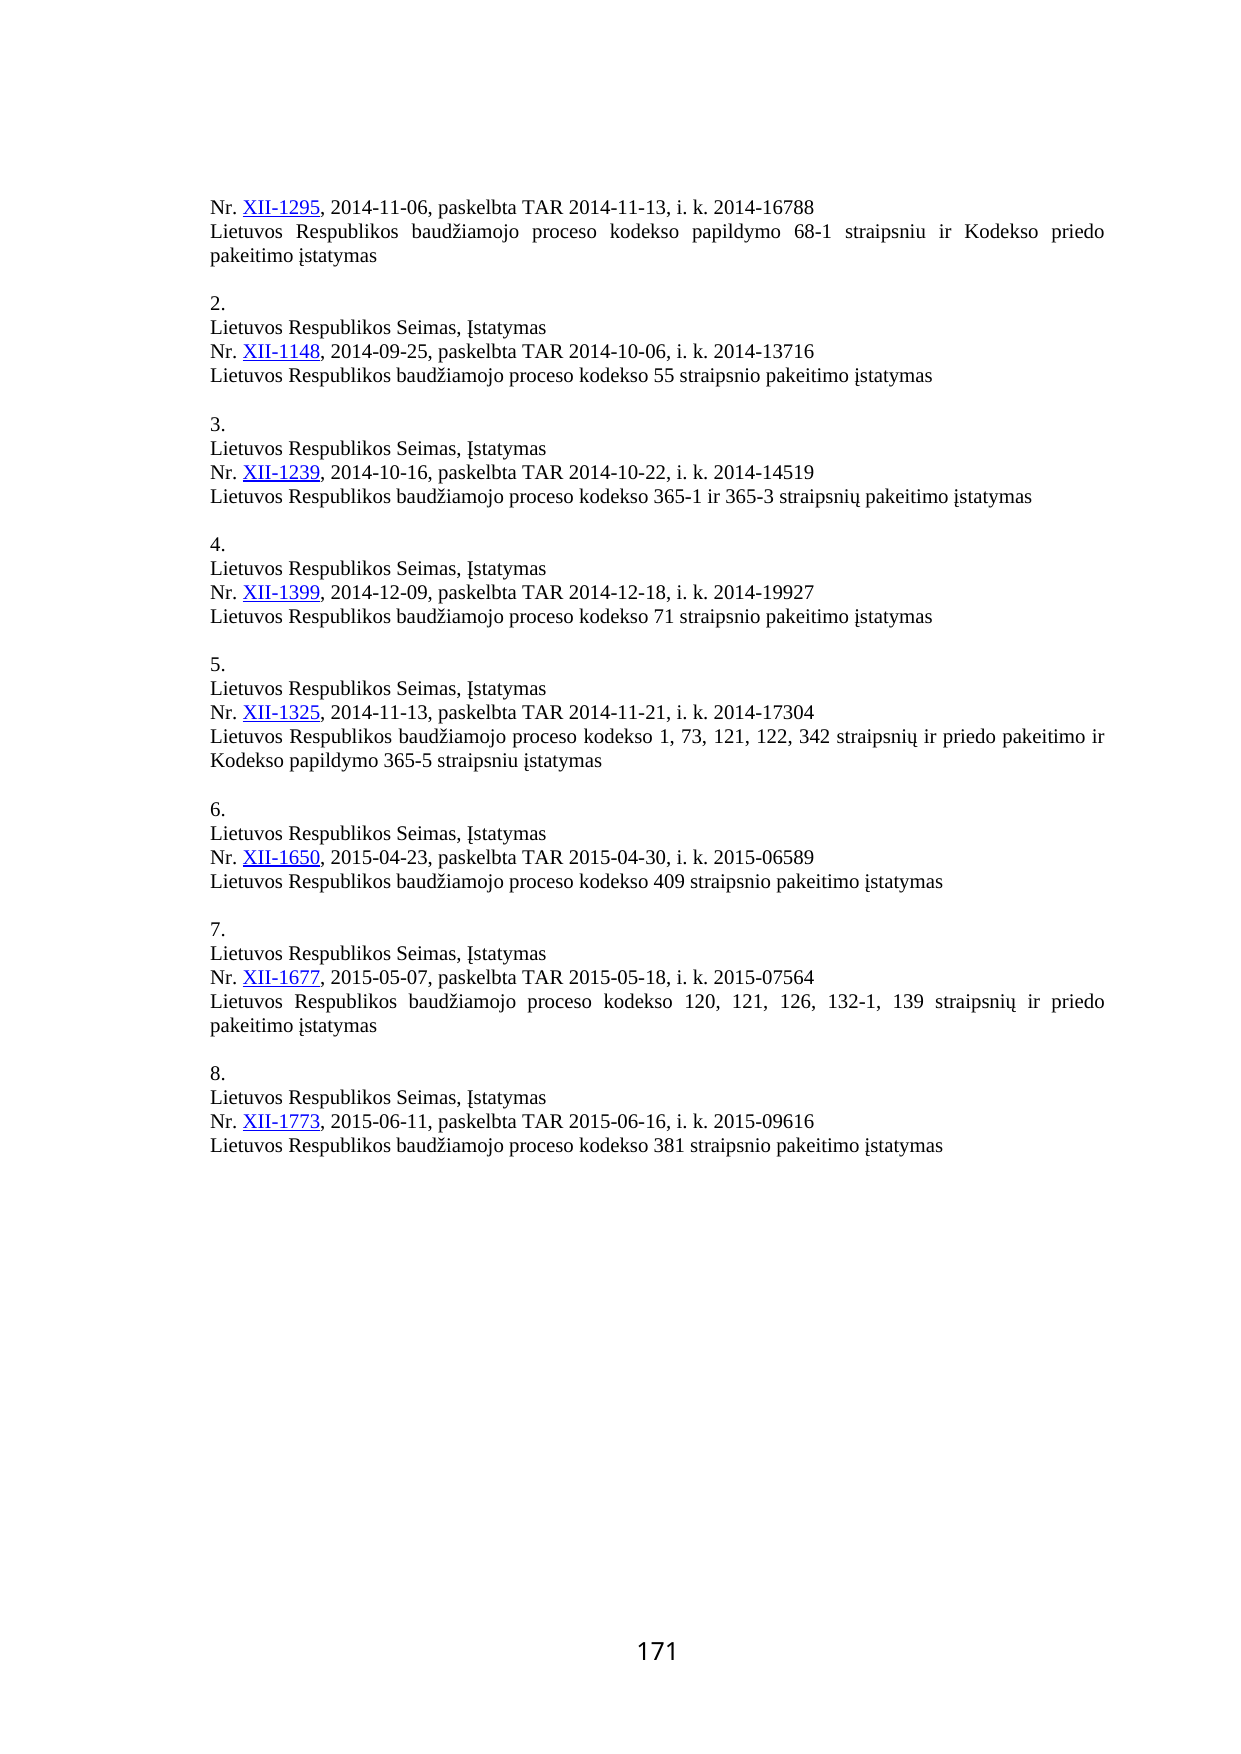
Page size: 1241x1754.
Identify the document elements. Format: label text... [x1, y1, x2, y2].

text Lietuvos Respublikos Seimas, Įstatymas [210, 1085, 1106, 1109]
text 4. [210, 532, 1106, 556]
text Lietuvos Respublikos Seimas, Įstatymas [210, 436, 1106, 460]
text Lietuvos Respublikos Seimas, Įstatymas [210, 556, 1106, 580]
text Nr. XII-1773, 2015-06-11, paskelbta TAR 2015-06-16, i. k. 2015-09616 [210, 1109, 1106, 1133]
text Lietuvos Respublikos baudžiamojo proceso kodekso papildymo 68-1 straipsniu ir Kodekso priedo pakeitimo įstatymas [210, 219, 1106, 267]
text Nr. XII-1650, 2015-04-23, paskelbta TAR 2015-04-30, i. k. 2015-06589 [210, 845, 1106, 869]
text Lietuvos Respublikos Seimas, Įstatymas [210, 315, 1106, 339]
text Nr. XII-1677, 2015-05-07, paskelbta TAR 2015-05-18, i. k. 2015-07564 [210, 965, 1106, 989]
text Lietuvos Respublikos Seimas, Įstatymas [210, 676, 1106, 700]
text 2. [210, 291, 1106, 315]
text Nr. XII-1399, 2014-12-09, paskelbta TAR 2014-12-18, i. k. 2014-19927 [210, 580, 1106, 604]
text Lietuvos Respublikos baudžiamojo proceso kodekso 1, 73, 121, 122, 342 straipsnių ir priedo pakeitimo ir Kodekso papildymo 365-5 straipsniu įstatymas [210, 724, 1106, 772]
text Nr. XII-1148, 2014-09-25, paskelbta TAR 2014-10-06, i. k. 2014-13716 [210, 339, 1106, 363]
text 3. [210, 412, 1106, 436]
text Lietuvos Respublikos Seimas, Įstatymas [210, 941, 1106, 965]
text 6. [210, 797, 1106, 821]
text Lietuvos Respublikos baudžiamojo proceso kodekso 120, 121, 126, 132-1, 139 straipsnių ir priedo pakeitimo įstatymas [210, 989, 1106, 1037]
text Lietuvos Respublikos Seimas, Įstatymas [210, 821, 1106, 845]
text Lietuvos Respublikos baudžiamojo proceso kodekso 365-1 ir 365-3 straipsnių pakeitimo įstatymas [210, 484, 1106, 508]
text Nr. XII-1295, 2014-11-06, paskelbta TAR 2014-11-13, i. k. 2014-16788 [210, 195, 1106, 219]
text Lietuvos Respublikos baudžiamojo proceso kodekso 71 straipsnio pakeitimo įstatymas [210, 604, 1106, 628]
text Lietuvos Respublikos baudžiamojo proceso kodekso 55 straipsnio pakeitimo įstatymas [210, 363, 1106, 387]
text Nr. XII-1325, 2014-11-13, paskelbta TAR 2014-11-21, i. k. 2014-17304 [210, 700, 1106, 724]
text Lietuvos Respublikos baudžiamojo proceso kodekso 409 straipsnio pakeitimo įstatymas [210, 869, 1106, 893]
text 8. [210, 1061, 1106, 1085]
text Nr. XII-1239, 2014-10-16, paskelbta TAR 2014-10-22, i. k. 2014-14519 [210, 460, 1106, 484]
text 5. [210, 652, 1106, 676]
text Lietuvos Respublikos baudžiamojo proceso kodekso 381 straipsnio pakeitimo įstatymas [210, 1133, 1106, 1157]
text 7. [210, 917, 1106, 941]
